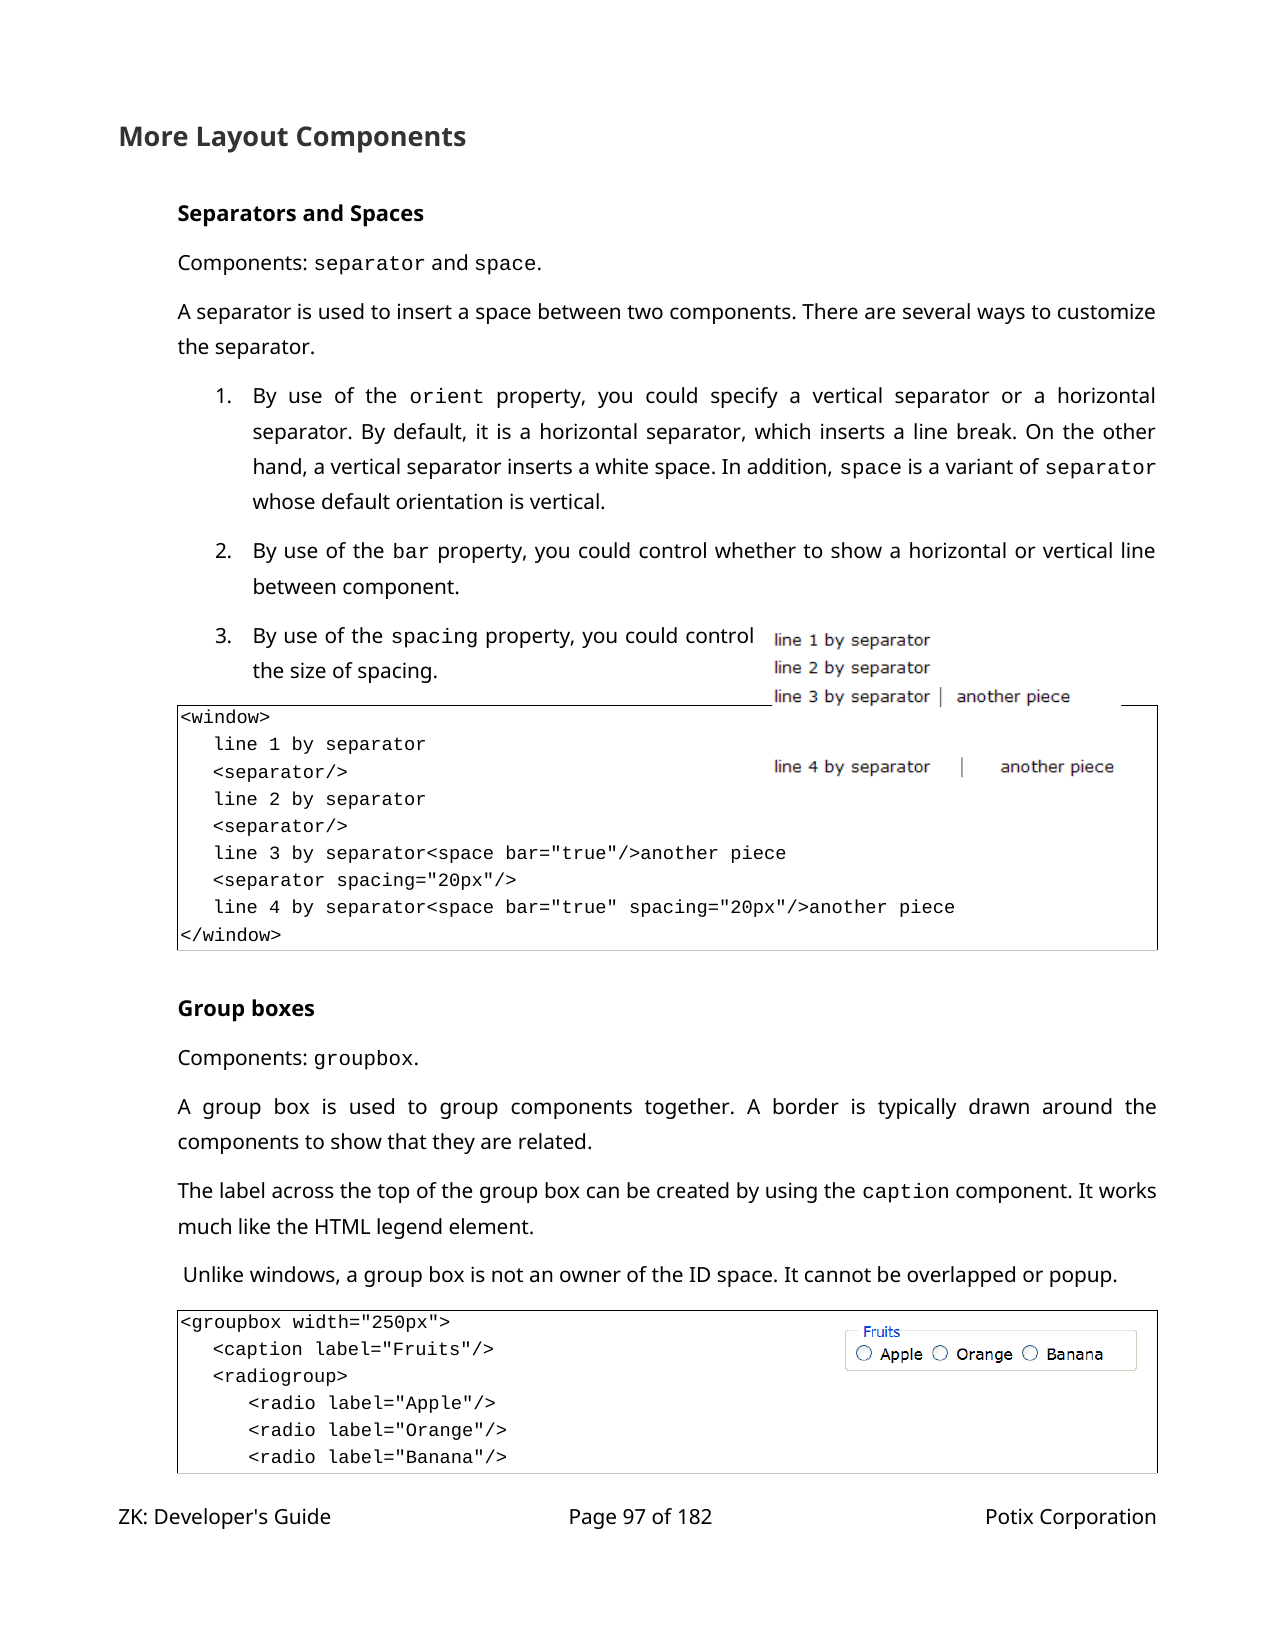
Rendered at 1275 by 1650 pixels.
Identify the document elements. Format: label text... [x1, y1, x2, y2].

text <separator/> [178, 759, 1157, 784]
picture [843, 1324, 1140, 1373]
text A group box is used to group components together. A border is typically drawn around the components to show that they are related. [177, 1092, 1157, 1156]
picture [772, 627, 1122, 780]
text <separator spacing="20px"/> [178, 868, 1157, 892]
text <radio label="Banana"/> [178, 1445, 1157, 1473]
text Components: separator and space. [177, 248, 1157, 277]
text </window> [178, 923, 1157, 950]
text <window> [178, 706, 772, 729]
text <radiogroup> [178, 1364, 1157, 1388]
text line 3 by separator<space bar="true"/>another piece [178, 841, 1157, 865]
text <radio label="Apple"/> [178, 1391, 1157, 1415]
text line 2 by separator [178, 787, 1157, 811]
text A separator is used to insert a space between two components. There are several ways to customize the separator. [177, 297, 1157, 361]
text The label across the top of the group box can be created by using the caption component. It works much like the HTML legend element. [177, 1176, 1157, 1240]
subtitle More Layout Components [118, 118, 1157, 155]
list By use of the spacing property, you could control the size of spacing. [215, 621, 1157, 684]
text Components: groupbox. [177, 1043, 1157, 1072]
text [1122, 706, 1157, 729]
text <separator/> [178, 814, 1157, 838]
list By use of the orient property, you could specify a vertical separator or a horizontal separator. By default, it is a horizontal separator, which inserts a line break. On the other hand, a vertical separator inserts a white space. In addition, space is a variant of separator whose default orientation is vertical. [215, 381, 1157, 516]
text line 1 by separator [178, 732, 772, 757]
text <groupbox width="250px"> [178, 1311, 1157, 1334]
subtitle Separators and Spaces [177, 197, 1157, 227]
text line 4 by separator<space bar="true" spacing="20px"/>another piece [178, 895, 1157, 920]
subtitle Group boxes [177, 992, 1157, 1022]
text <radio label="Orange"/> [178, 1418, 1157, 1442]
text <caption label="Fruits"/> [178, 1337, 843, 1361]
text [1122, 732, 1157, 757]
list By use of the bar property, you could control whether to show a horizontal or vertical line between component. [215, 536, 1157, 600]
text Unlike windows, a group box is not an owner of the ID space. It cannot be overlapped or popup. [177, 1261, 1157, 1289]
